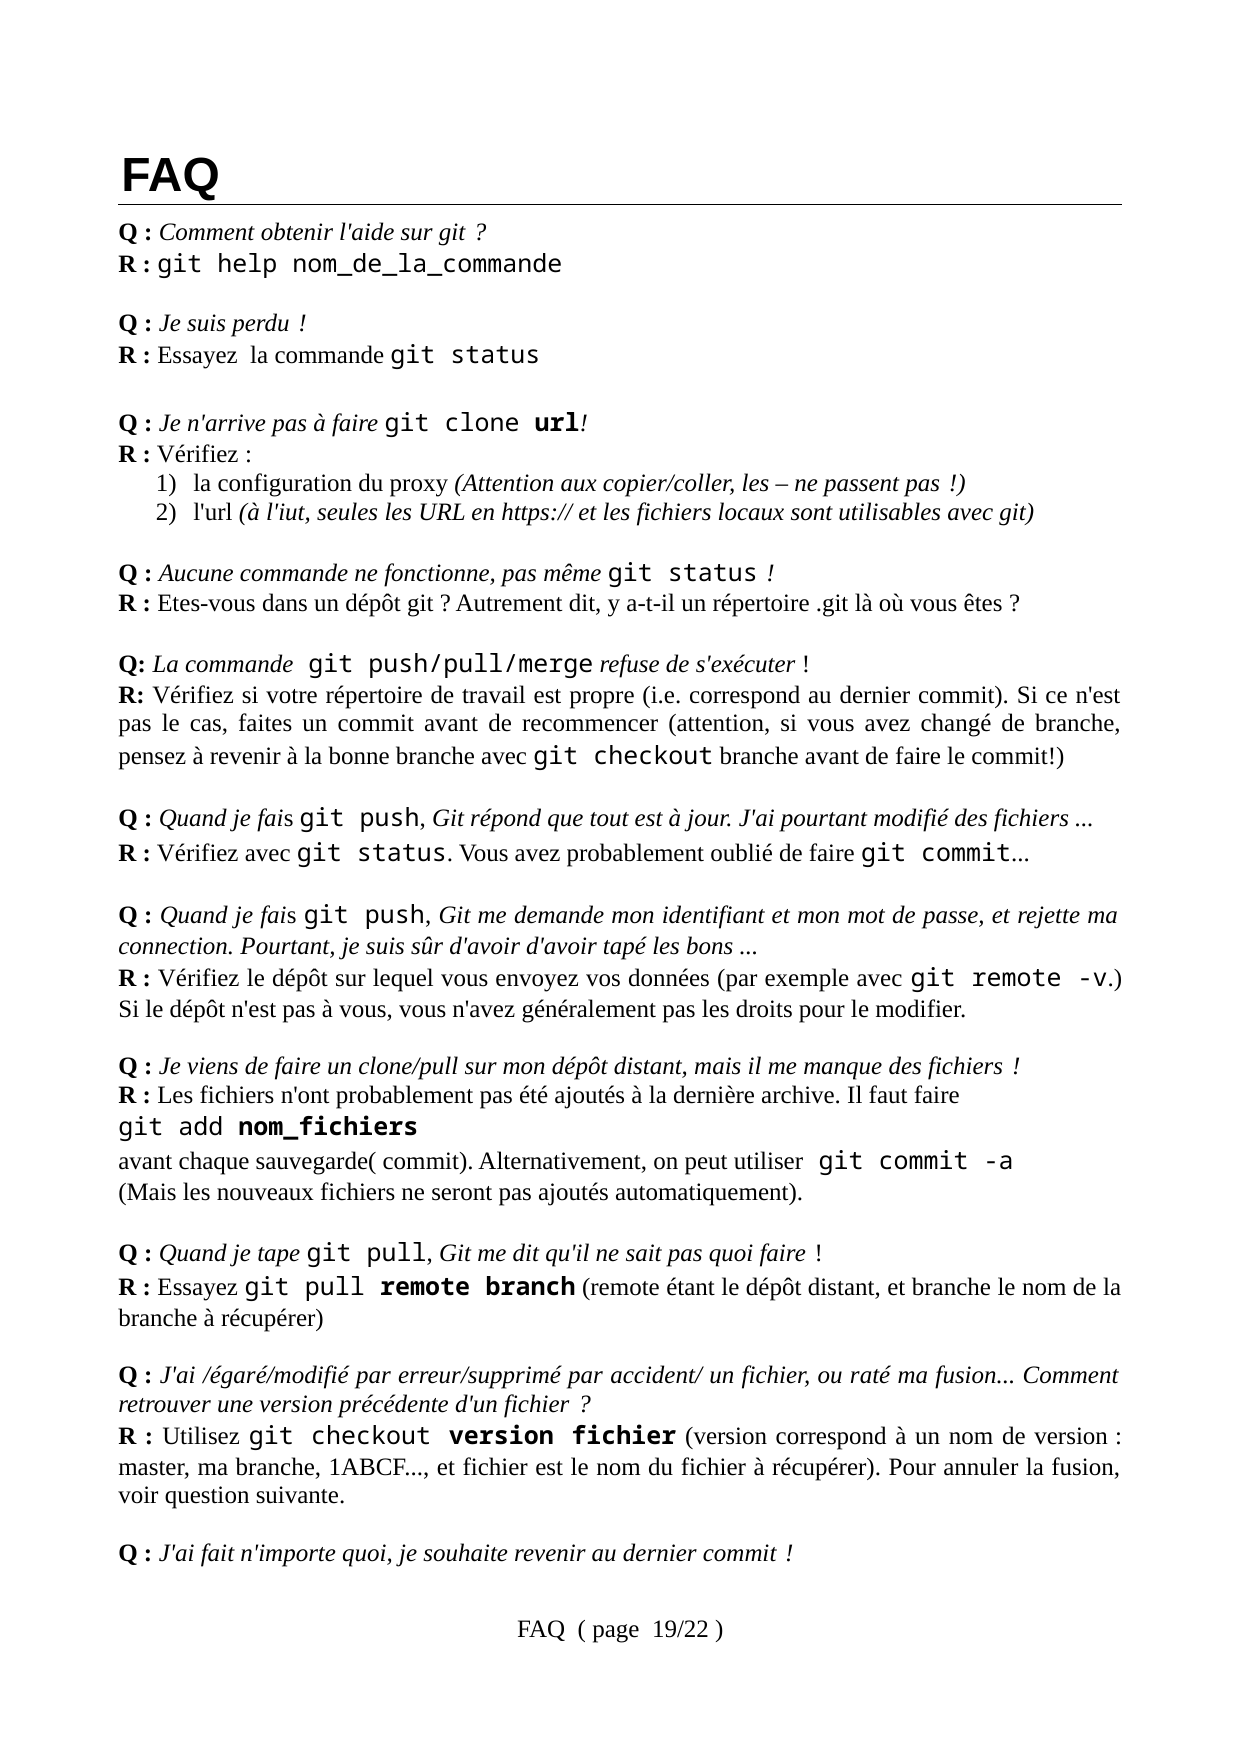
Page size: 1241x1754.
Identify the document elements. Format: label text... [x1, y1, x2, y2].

text Q: La commande git push/pull/merge refuse de s'exécuter ! [118, 646, 1122, 680]
text R : Utilisez git checkout version fichier (version correspond à un nom de version : master, ma branche, 1ABCF..., et fichier est le nom du fichier à récupérer). Pour annuler la fusion, voir question suivante. [118, 1418, 1122, 1509]
text (Mais les nouveaux fichiers ne seront pas ajoutés automatiquement). [118, 1177, 1122, 1206]
text git add nom_fichiers [118, 1109, 1122, 1143]
text Q : Aucune commande ne fonctionne, pas même git status ! [118, 554, 1122, 588]
text R: Vérifiez si votre répertoire de travail est propre (i.e. correspond au dernier commit). Si ce n'est pas le cas, faites un commit avant de recommencer (attention, si vous avez changé de branche, pensez à revenir à la bonne branche avec git checkout branche avant de faire le commit!) [118, 680, 1122, 771]
list l'url (à l'iut, seules les URL en https:// et les fichiers locaux sont utilisables avec git) [156, 497, 1122, 525]
text R : Essayez la commande git status [118, 337, 1122, 371]
text R : Vérifiez le dépôt sur lequel vous envoyez vos données (par exemple avec git remote -v.) Si le dépôt n'est pas à vous, vous n'avez généralement pas les droits pour le modifier. [118, 960, 1122, 1023]
text R : Vérifiez avec git status. Vous avez probablement oublié de faire git commit... [118, 834, 1122, 868]
text Q : Je viens de faire un clone/pull sur mon dépôt distant, mais il me manque des fichiers ! [118, 1051, 1122, 1080]
text Q : Quand je fais git push, Git répond que tout est à jour. J'ai pourtant modifié des fichiers ... [118, 800, 1122, 834]
list la configuration du proxy (Attention aux copier/coller, les – ne passent pas !) [156, 468, 1122, 497]
text Q : Comment obtenir l'aide sur git ? [118, 217, 1122, 245]
text R : Vérifiez : [118, 439, 1122, 468]
text Q : Je suis perdu ! [118, 308, 1122, 337]
text Q : Je n'arrive pas à faire git clone url! [118, 405, 1122, 439]
text Q : J'ai fait n'importe quoi, je souhaite revenir au dernier commit ! [118, 1538, 1122, 1567]
text R : Les fichiers n'ont probablement pas été ajoutés à la dernière archive. Il faut faire [118, 1080, 1122, 1109]
text Q : J'ai /égaré/modifié par erreur/supprimé par accident/ un fichier, ou raté ma fusion... Comment retrouver une version précédente d'un fichier ? [118, 1360, 1122, 1418]
text Q : Quand je fais git push, Git me demande mon identifiant et mon mot de passe, et rejette ma connection. Pourtant, je suis sûr d'avoir d'avoir tapé les bons ... [118, 897, 1122, 960]
text avant chaque sauvegarde( commit). Alternativement, on peut utiliser git commit -a [118, 1143, 1122, 1177]
subtitle FAQ [118, 143, 1122, 204]
text R : Essayez git pull remote branch (remote étant le dépôt distant, et branche le nom de la branche à récupérer) [118, 1268, 1122, 1331]
text R : Etes-vous dans un dépôt git ? Autrement dit, y a-t-il un répertoire .git là où vous êtes ? [118, 588, 1122, 617]
text R : git help nom_de_la_commande [118, 245, 1122, 279]
text Q : Quand je tape git pull, Git me dit qu'il ne sait pas quoi faire ! [118, 1234, 1122, 1268]
